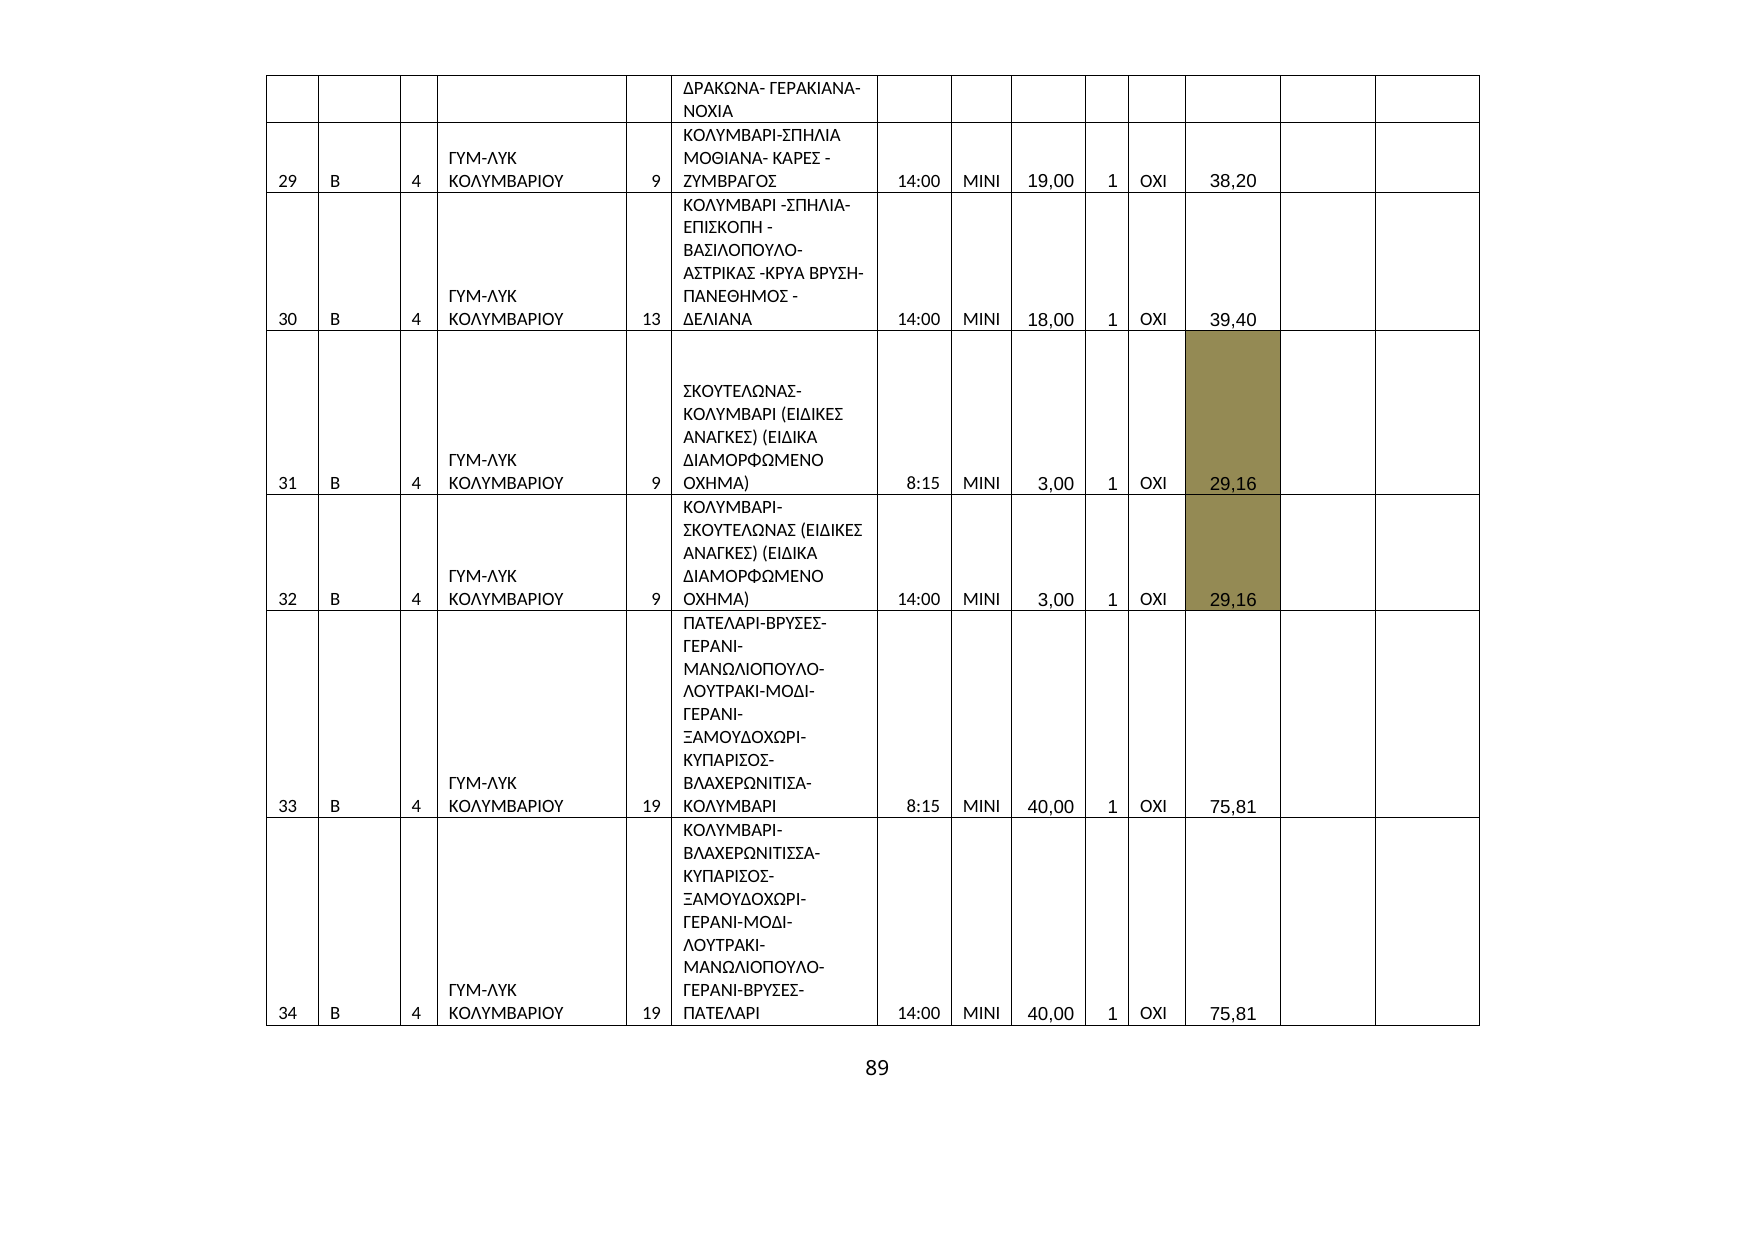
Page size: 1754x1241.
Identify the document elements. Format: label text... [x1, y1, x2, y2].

table_cell [1281, 123, 1375, 192]
table_cell ΚΟΛΥΜΒΑΡΙ-ΣΠΗΛΙΑ ΜΟΘΙΑΝΑ- ΚΑΡΕΣ -ΖΥΜΒΡΑΓΟΣ [672, 123, 877, 192]
table_cell 1 [1086, 611, 1128, 817]
table_cell ΓΥΜ-ΛΥΚ ΚΟΛΥΜΒΑΡΙΟΥ [438, 818, 626, 1024]
table_cell 9 [627, 331, 671, 494]
table_cell MINI [952, 611, 1011, 817]
table_cell [1281, 611, 1375, 817]
table_cell 8:15 [878, 331, 951, 494]
table_cell [267, 76, 318, 122]
table_cell [1186, 76, 1280, 122]
table_cell [1129, 76, 1185, 122]
table_cell Β [319, 818, 400, 1024]
table_cell ΓΥΜ-ΛΥΚ ΚΟΛΥΜΒΑΡΙΟΥ [438, 193, 626, 330]
table_cell ΌΧΙ [1129, 331, 1185, 494]
table_cell 32 [267, 495, 318, 610]
table_cell 3,00 [1012, 331, 1085, 494]
table_cell [878, 76, 951, 122]
table_cell 34 [267, 818, 318, 1024]
table_cell [1281, 331, 1375, 494]
table_cell [1376, 611, 1479, 817]
table_cell 38,20 [1186, 123, 1280, 192]
table_cell ΔΡΑΚΩΝΑ- ΓΕΡΑΚΙΑΝΑ- ΝΟΧΙΑ [672, 76, 877, 122]
table_cell 3,00 [1012, 495, 1085, 610]
table_cell MINI [952, 123, 1011, 192]
table_cell [1012, 76, 1085, 122]
table_cell ΌΧΙ [1129, 123, 1185, 192]
table_cell 40,00 [1012, 611, 1085, 817]
table_cell [1480, 122, 1487, 192]
table_cell 30 [267, 193, 318, 330]
table_cell 18,00 [1012, 193, 1085, 330]
table_cell 33 [267, 611, 318, 817]
table_cell Β [319, 331, 400, 494]
table_cell ΚΟΛΥΜΒΑΡΙ-ΒΛΑΧΕΡΩΝΙΤΙΣΣΑ-ΚΥΠΑΡΙΣΟΣ-ΞΑΜΟΥΔΟΧΩΡΙ-ΓΕΡΑΝΙ-ΜΟΔΙ-ΛΟΥΤΡΑΚΙ-ΜΑΝΩΛΙΟΠΟΥΛΟ-ΓΕΡΑΝΙ-ΒΡΥΣΕΣ-ΠΑΤΕΛΑΡΙ [672, 818, 877, 1024]
table_cell ΚΟΛΥΜΒΑΡΙ-ΣΚΟΥΤΕΛΩΝΑΣ (ΕΙΔΙΚΕΣ ΑΝΑΓΚΕΣ) (ΕΙΔΙΚΑ ΔΙΑΜΟΡΦΩΜΕΝΟ ΟΧΗΜΑ) [672, 495, 877, 610]
table_cell [1480, 494, 1487, 610]
table_cell [1376, 193, 1479, 330]
table_cell 31 [267, 331, 318, 494]
table_cell ΣΚΟΥΤΕΛΩΝΑΣ-ΚΟΛΥΜΒΑΡΙ (ΕΙΔΙΚΕΣ ΑΝΑΓΚΕΣ) (ΕΙΔΙΚΑ ΔΙΑΜΟΡΦΩΜΕΝΟ ΟΧΗΜΑ) [672, 331, 877, 494]
table_cell 14:00 [878, 193, 951, 330]
table_cell Β [319, 611, 400, 817]
table_cell MINI [952, 193, 1011, 330]
table_cell 19 [627, 611, 671, 817]
table_cell 1 [1086, 495, 1128, 610]
table_cell 4 [401, 123, 437, 192]
table_cell ΌΧΙ [1129, 495, 1185, 610]
table_cell [627, 76, 671, 122]
table_cell 9 [627, 123, 671, 192]
table_cell MINI [952, 818, 1011, 1024]
table_cell [1376, 818, 1479, 1024]
table_cell 1 [1086, 193, 1128, 330]
table_cell 14:00 [878, 495, 951, 610]
table_cell 75,81 [1186, 818, 1280, 1024]
table_cell 4 [401, 331, 437, 494]
table_cell MINI [952, 331, 1011, 494]
table_cell ΓΥΜ-ΛΥΚ ΚΟΛΥΜΒΑΡΙΟΥ [438, 123, 626, 192]
table_cell ΌΧΙ [1129, 818, 1185, 1024]
table_cell 19 [627, 818, 671, 1024]
table_cell 14:00 [878, 123, 951, 192]
table_cell 4 [401, 818, 437, 1024]
table_cell [438, 76, 626, 122]
table_cell 8:15 [878, 611, 951, 817]
table_cell [401, 76, 437, 122]
table_cell 9 [627, 495, 671, 610]
table_cell [1376, 331, 1479, 494]
table_cell ΓΥΜ-ΛΥΚ ΚΟΛΥΜΒΑΡΙΟΥ [438, 331, 626, 494]
table_cell 39,40 [1186, 193, 1280, 330]
table_cell 4 [401, 611, 437, 817]
table_cell Β [319, 495, 400, 610]
table_cell 13 [627, 193, 671, 330]
table_cell [1376, 123, 1479, 192]
table_cell MINI [952, 495, 1011, 610]
table_cell 75,81 [1186, 611, 1280, 817]
table_cell ΚΟΛΥΜΒΑΡΙ -ΣΠΗΛΙΑ- ΕΠΙΣΚΟΠΗ -ΒΑΣΙΛΟΠΟΥΛΟ- ΑΣΤΡΙΚΑΣ -ΚΡΥΑ ΒΡΥΣΗ- ΠΑΝΕΘΗΜΟΣ -ΔΕΛΙΑΝΑ [672, 193, 877, 330]
table_cell 29,16 [1186, 331, 1280, 494]
table_cell [1480, 817, 1487, 1024]
table_cell 29 [267, 123, 318, 192]
table_cell 1 [1086, 818, 1128, 1024]
table_cell [1281, 818, 1375, 1024]
table_cell ΌΧΙ [1129, 193, 1185, 330]
table_cell Β [319, 123, 400, 192]
table_cell [1480, 610, 1487, 817]
table_cell [1480, 330, 1487, 494]
table_cell [1480, 192, 1487, 330]
table_cell 4 [401, 193, 437, 330]
table_cell 19,00 [1012, 123, 1085, 192]
table_cell ΠΑΤΕΛΑΡΙ-ΒΡΥΣΕΣ-ΓΕΡΑΝΙ-ΜΑΝΩΛΙΟΠΟΥΛΟ-ΛΟΥΤΡΑΚΙ-ΜΟΔΙ- ΓΕΡΑΝΙ- ΞΑΜΟΥΔΟΧΩΡΙ-ΚΥΠΑΡΙΣΟΣ-ΒΛΑΧΕΡΩΝΙΤΙΣΑ-ΚΟΛΥΜΒΑΡΙ [672, 611, 877, 817]
table_cell 4 [401, 495, 437, 610]
table_cell [1281, 495, 1375, 610]
table_cell [1281, 76, 1375, 122]
table_cell [319, 76, 400, 122]
table_cell ΓΥΜ-ΛΥΚ ΚΟΛΥΜΒΑΡΙΟΥ [438, 495, 626, 610]
table_cell ΌΧΙ [1129, 611, 1185, 817]
table_cell [1376, 495, 1479, 610]
table_cell 40,00 [1012, 818, 1085, 1024]
table_cell Β [319, 193, 400, 330]
table_cell 1 [1086, 123, 1128, 192]
table_cell ΓΥΜ-ΛΥΚ ΚΟΛΥΜΒΑΡΙΟΥ [438, 611, 626, 817]
table_cell 29,16 [1186, 495, 1280, 610]
table_cell [1281, 193, 1375, 330]
table_cell [1086, 76, 1128, 122]
table_cell [952, 76, 1011, 122]
table_cell 1 [1086, 331, 1128, 494]
table_cell [1376, 76, 1479, 122]
table_cell 14:00 [878, 818, 951, 1024]
table_cell [1480, 75, 1487, 122]
